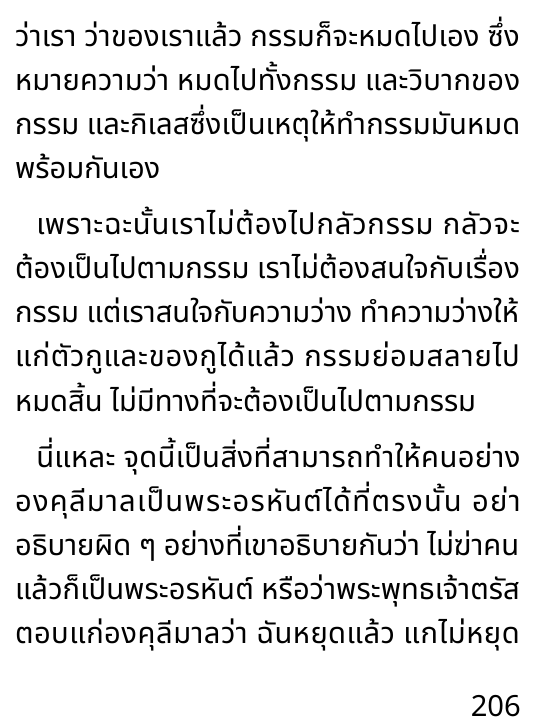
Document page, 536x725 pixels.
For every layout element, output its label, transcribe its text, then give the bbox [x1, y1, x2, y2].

text นี่แหละ จุดนี้เป็นสิ่งที่สามารถทำให้คนอย่างองคุลีมาลเป็นพระอรหันต์ได้ที่ตรงนั้น อย่าอธิบายผิด ๆ อย่างที่เขาอธิบายกันว่า ไม่ฆ่าคนแล้วก็เป็นพระอรหันต์ หรือว่าพระพุทธเจ้าตรัสตอบแก่องคุลีมาลว่า ฉันหยุดแล้ว แกไม่หยุด [15, 437, 521, 657]
text เพราะฉะนั้นเราไม่ต้องไปกลัวกรรม กลัวจะต้องเป็นไปตามกรรม เราไม่ต้องสนใจกับเรื่องกรรม แต่เราสนใจกับความว่าง ทำความว่างให้แก่ตัวกูและของกูได้แล้ว กรรมย่อมสลายไปหมดสิ้น ไม่มีทางที่จะต้องเป็นไปตามกรรม [15, 204, 521, 424]
text ว่าเรา ว่าของเราแล้ว กรรมก็จะหมดไปเอง ซึ่งหมายความว่า หมดไปทั้งกรรม และวิบากของกรรม และกิเลสซึ่งเป็นเหตุให้ทำกรรมมันหมดพร้อมกันเอง [15, 15, 521, 191]
